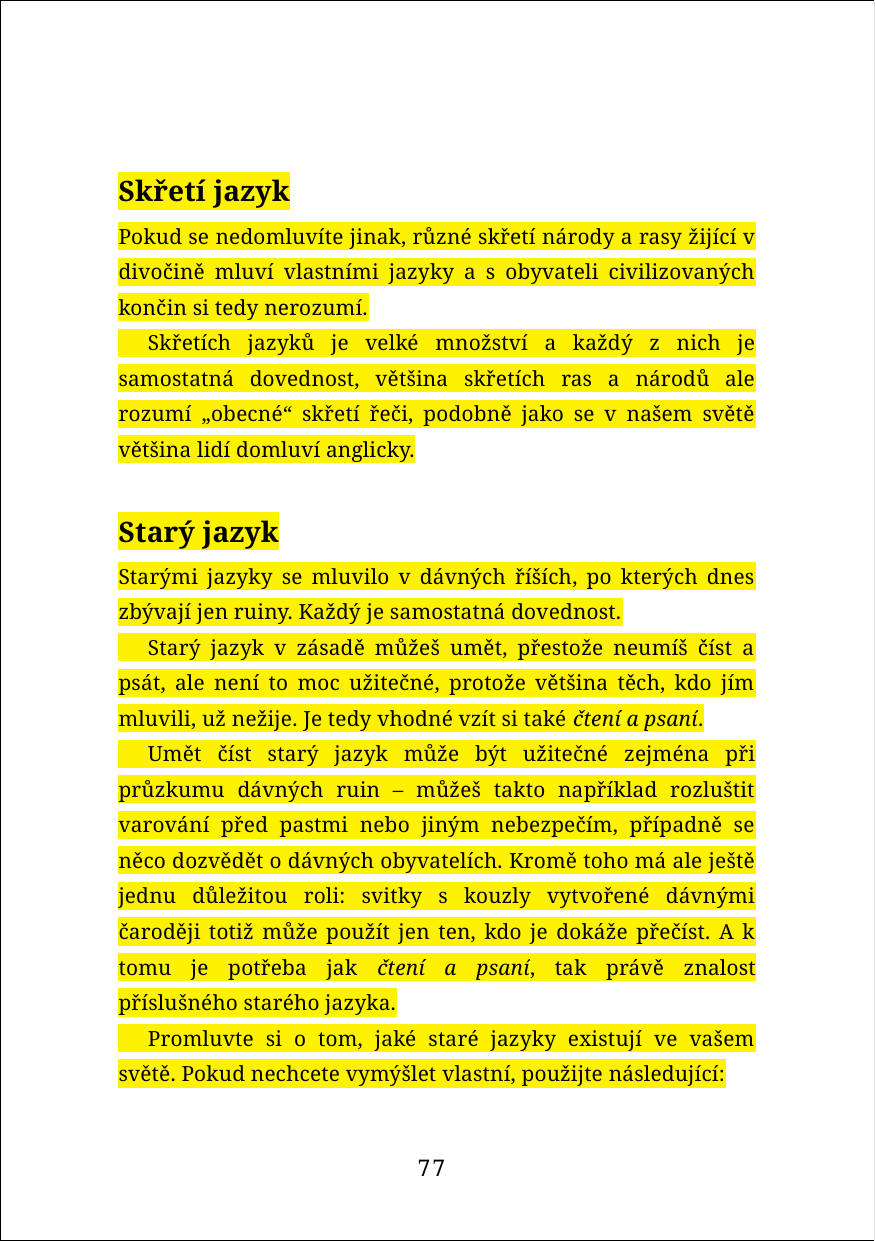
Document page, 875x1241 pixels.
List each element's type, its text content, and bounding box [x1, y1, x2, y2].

text Pokud se nedomluvíte jinak, různé skřetí národy a rasy žijící v divočině mluví vlastními jazyky a s obyvateli civilizovaných končin si tedy nerozumí. Skřetích jazyků je velké množství a každý z nich je samostatná dovednost, většina skřetích ras a národů ale rozumí „obecné“ skřetí řeči, podobně jako se v našem světě většina lidí domluví anglicky. [118, 222, 756, 463]
subtitle Starý jazyk [118, 512, 756, 550]
subtitle Skřetí jazyk [118, 172, 756, 210]
text Starými jazyky se mluvilo v dávných říších, po kterých dnes zbývají jen ruiny. Každý je samostatná dovednost. Starý jazyk v zásadě můžeš umět, přestože neumíš číst a psát, ale není to moc užitečné, protože většina těch, kdo jím mluvili, už nežije. Je tedy vhodné vzít si také čtení a psaní. Umět číst starý jazyk může být užitečné zejména při průzkumu dávných ruin – můžeš takto například rozluštit varování před pastmi nebo jiným nebezpečím, případně se něco dozvědět o dávných obyvatelích. Kromě toho má ale ještě jednu důležitou roli: svitky s kouzly vytvořené dávnými čaroději totiž může použít jen ten, kdo je dokáže přečíst. A k tomu je potřeba jak čtení a psaní, tak právě znalost příslušného starého jazyka. Promluvte si o tom, jaké staré jazyky existují ve vašem světě. Pokud nechcete vymýšlet vlastní, použijte následující: [118, 562, 756, 1088]
